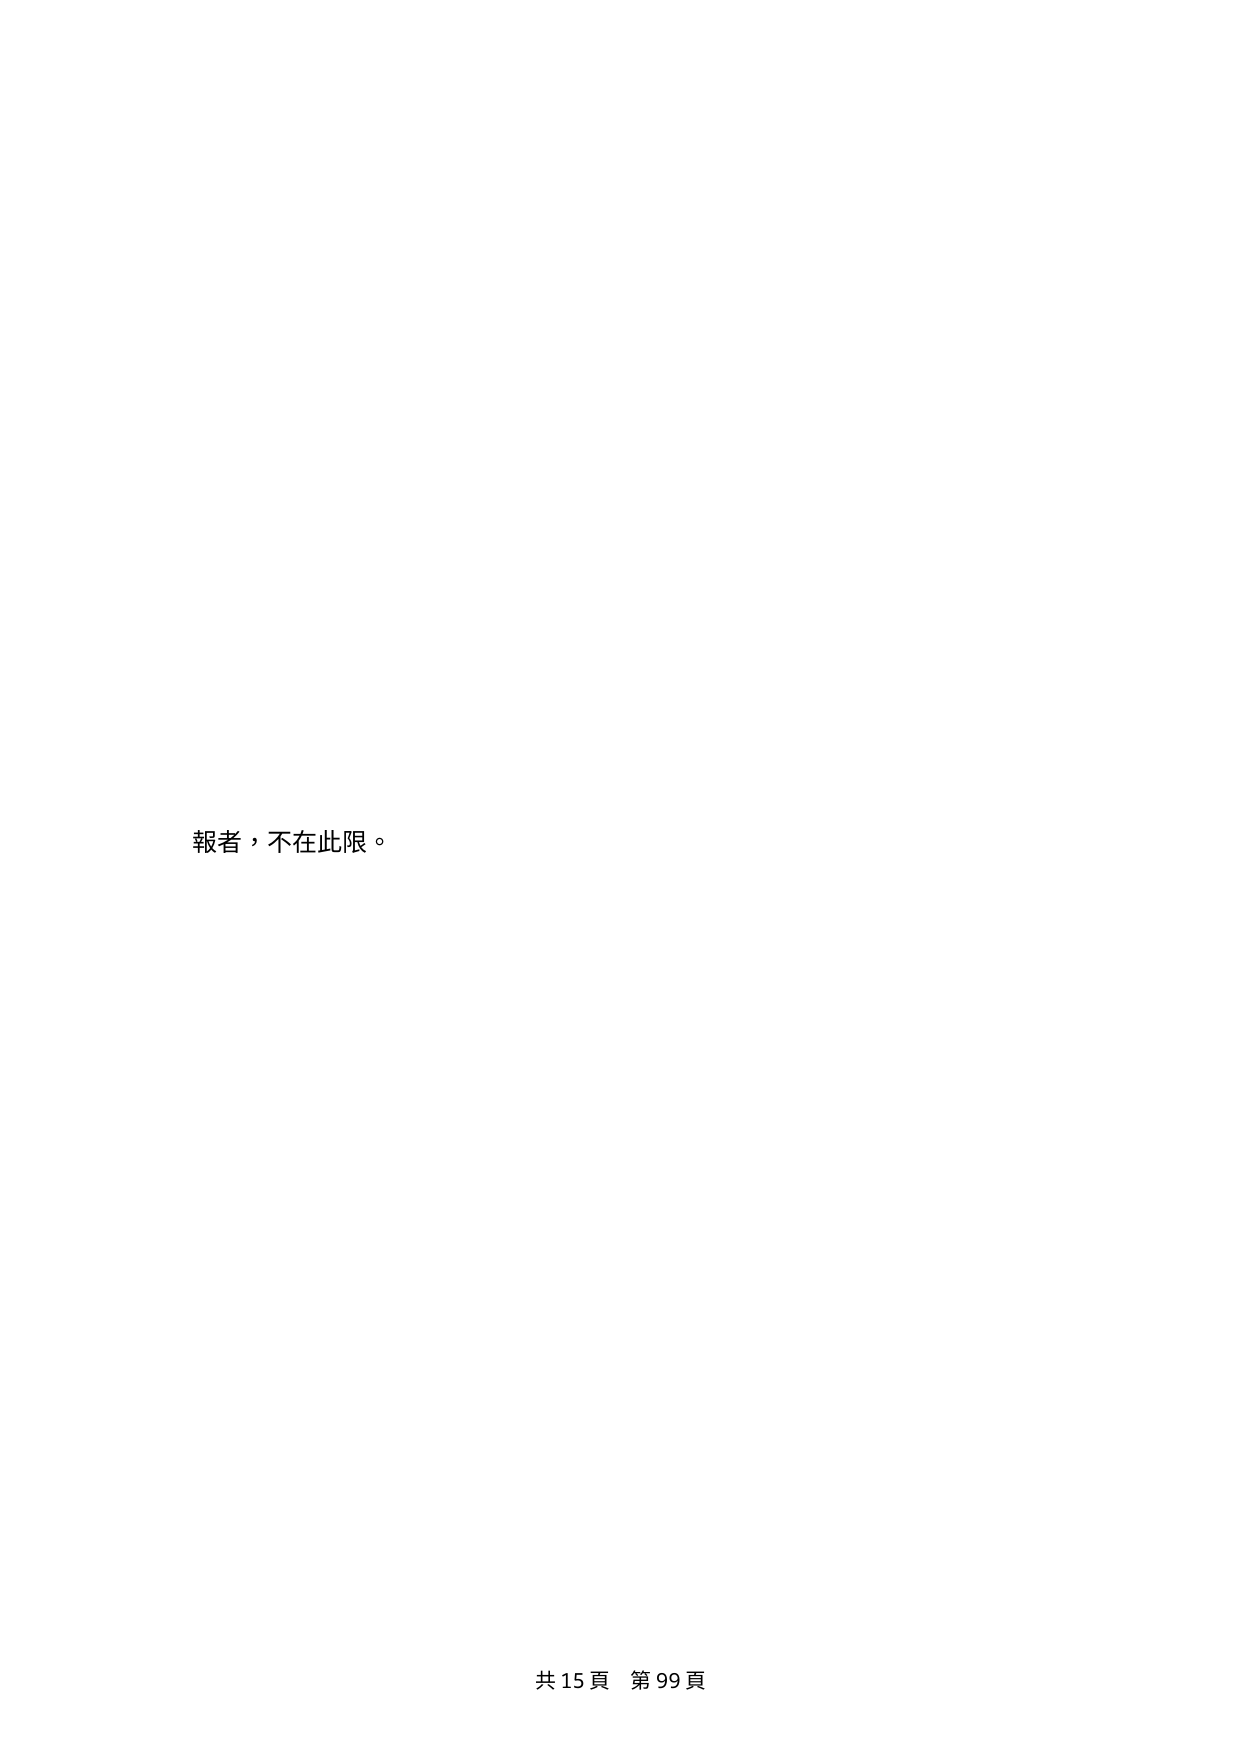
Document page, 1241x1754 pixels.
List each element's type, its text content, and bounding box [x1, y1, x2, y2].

text 報者，不在此限。 [192, 799, 1122, 862]
